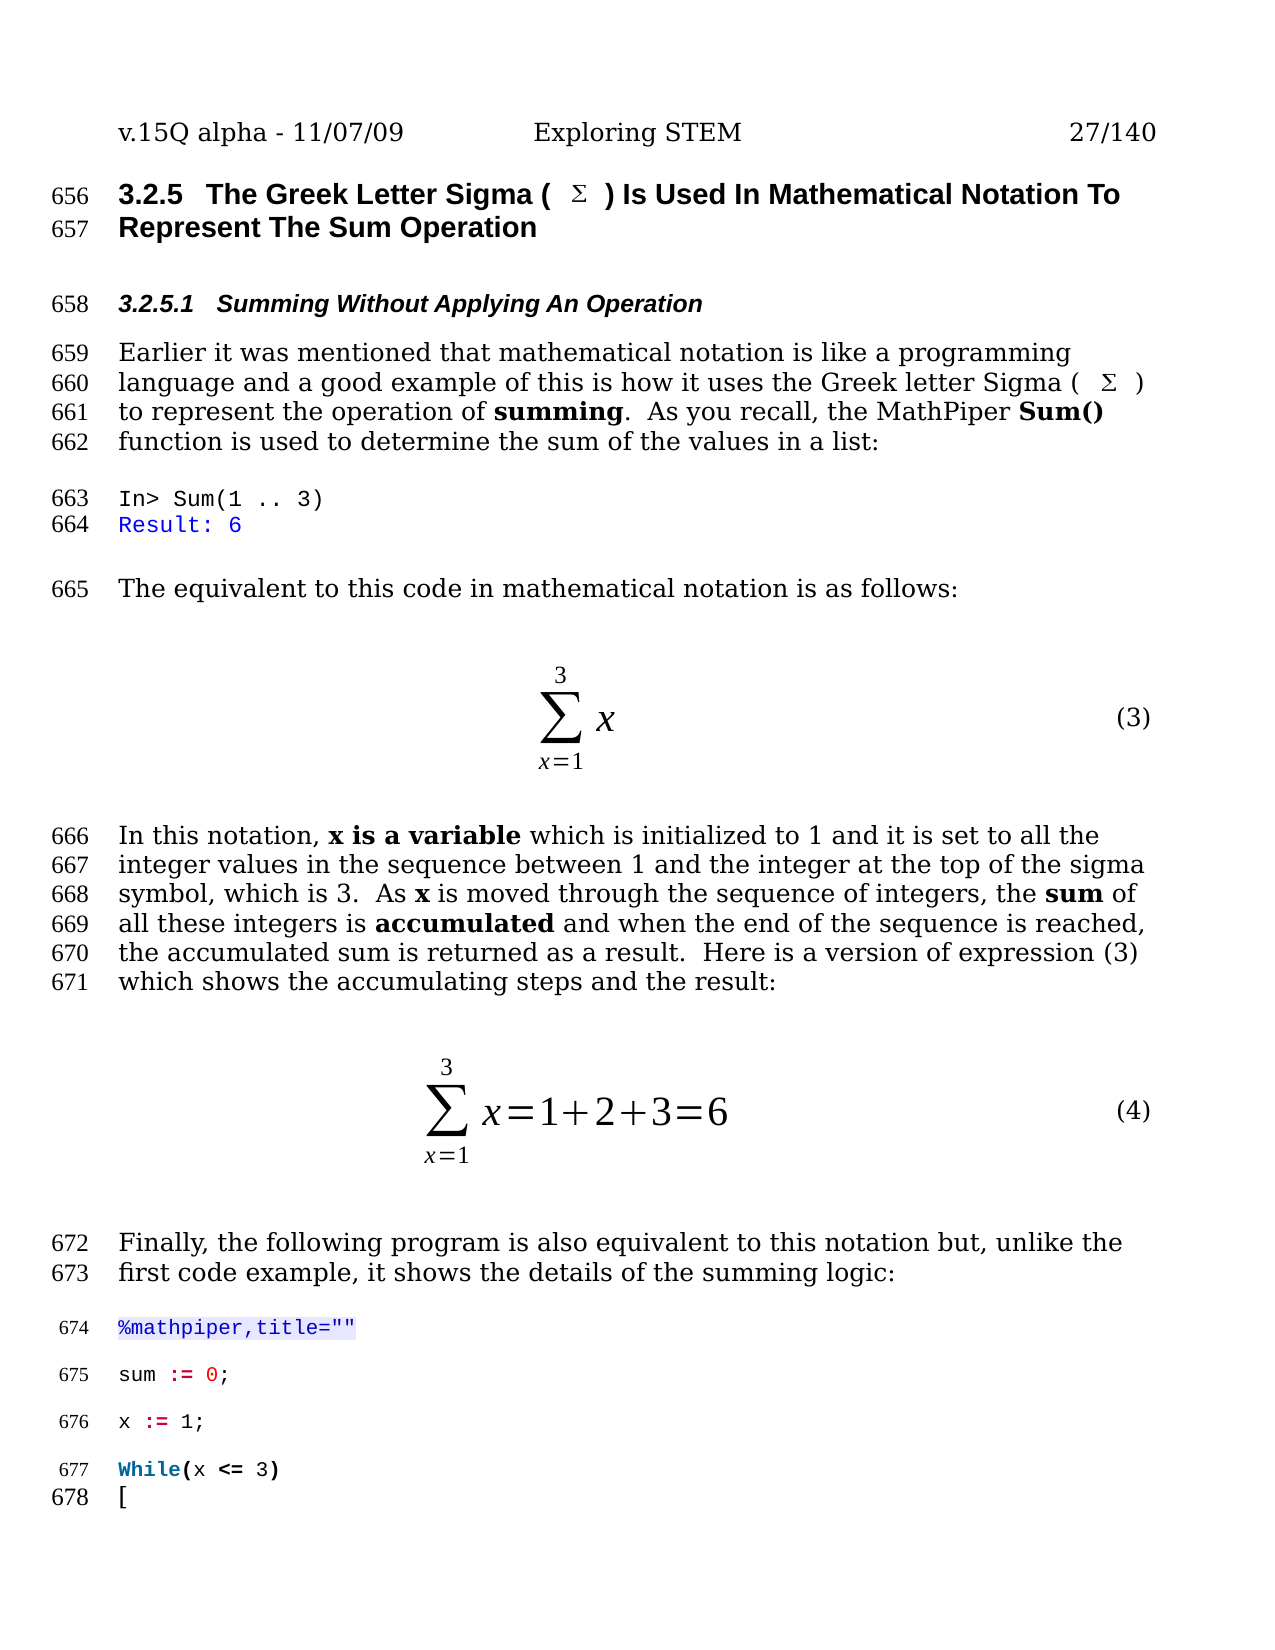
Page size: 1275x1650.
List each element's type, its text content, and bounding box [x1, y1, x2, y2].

subtitle Summing Without Applying An Operation [118, 289, 1157, 317]
text sum := 0; [118, 1364, 1157, 1388]
text [ [118, 1482, 1157, 1511]
text %mathpiper,title="" [118, 1317, 1157, 1340]
text While(x <= 3) [118, 1458, 1157, 1482]
text In this notation, x is a variable which is initialized to 1 and it is set to all the integer values in the sequence between 1 and the integer at the top of the sigma symbol, which is 3. As x is moved through the sequence of integers, the sum of all these integers is accumulated and when the end of the sequence is reached, the accumulated sum is returned as a result. Here is a version of expression (3) which shows the accumulating steps and the result: [118, 821, 1157, 996]
table_header [118, 1046, 1041, 1176]
text In> Sum(1 .. 3) [118, 488, 1157, 514]
subtitle The Greek Letter Sigma () Is Used In Mathematical Notation To Represent The Sum Operation [118, 177, 1157, 244]
text x := 1; [118, 1411, 1157, 1435]
table_header (3) [1041, 654, 1157, 782]
table_header [118, 654, 1041, 782]
text The equivalent to this code in mathematical notation is as follows: [118, 574, 1157, 604]
text Finally, the following program is also equivalent to this notation but, unlike the first code example, it shows the details of the summing logic: [118, 1229, 1157, 1287]
text Result: 6 [118, 514, 1157, 540]
table_header (4) [1041, 1046, 1157, 1176]
text Earlier it was mentioned that mathematical notation is like a programming language and a good example of this is how it uses the Greek letter Sigma () to represent the operation of summing. As you recall, the MathPiper Sum() function is used to determine the sum of the values in a list: [118, 338, 1157, 456]
